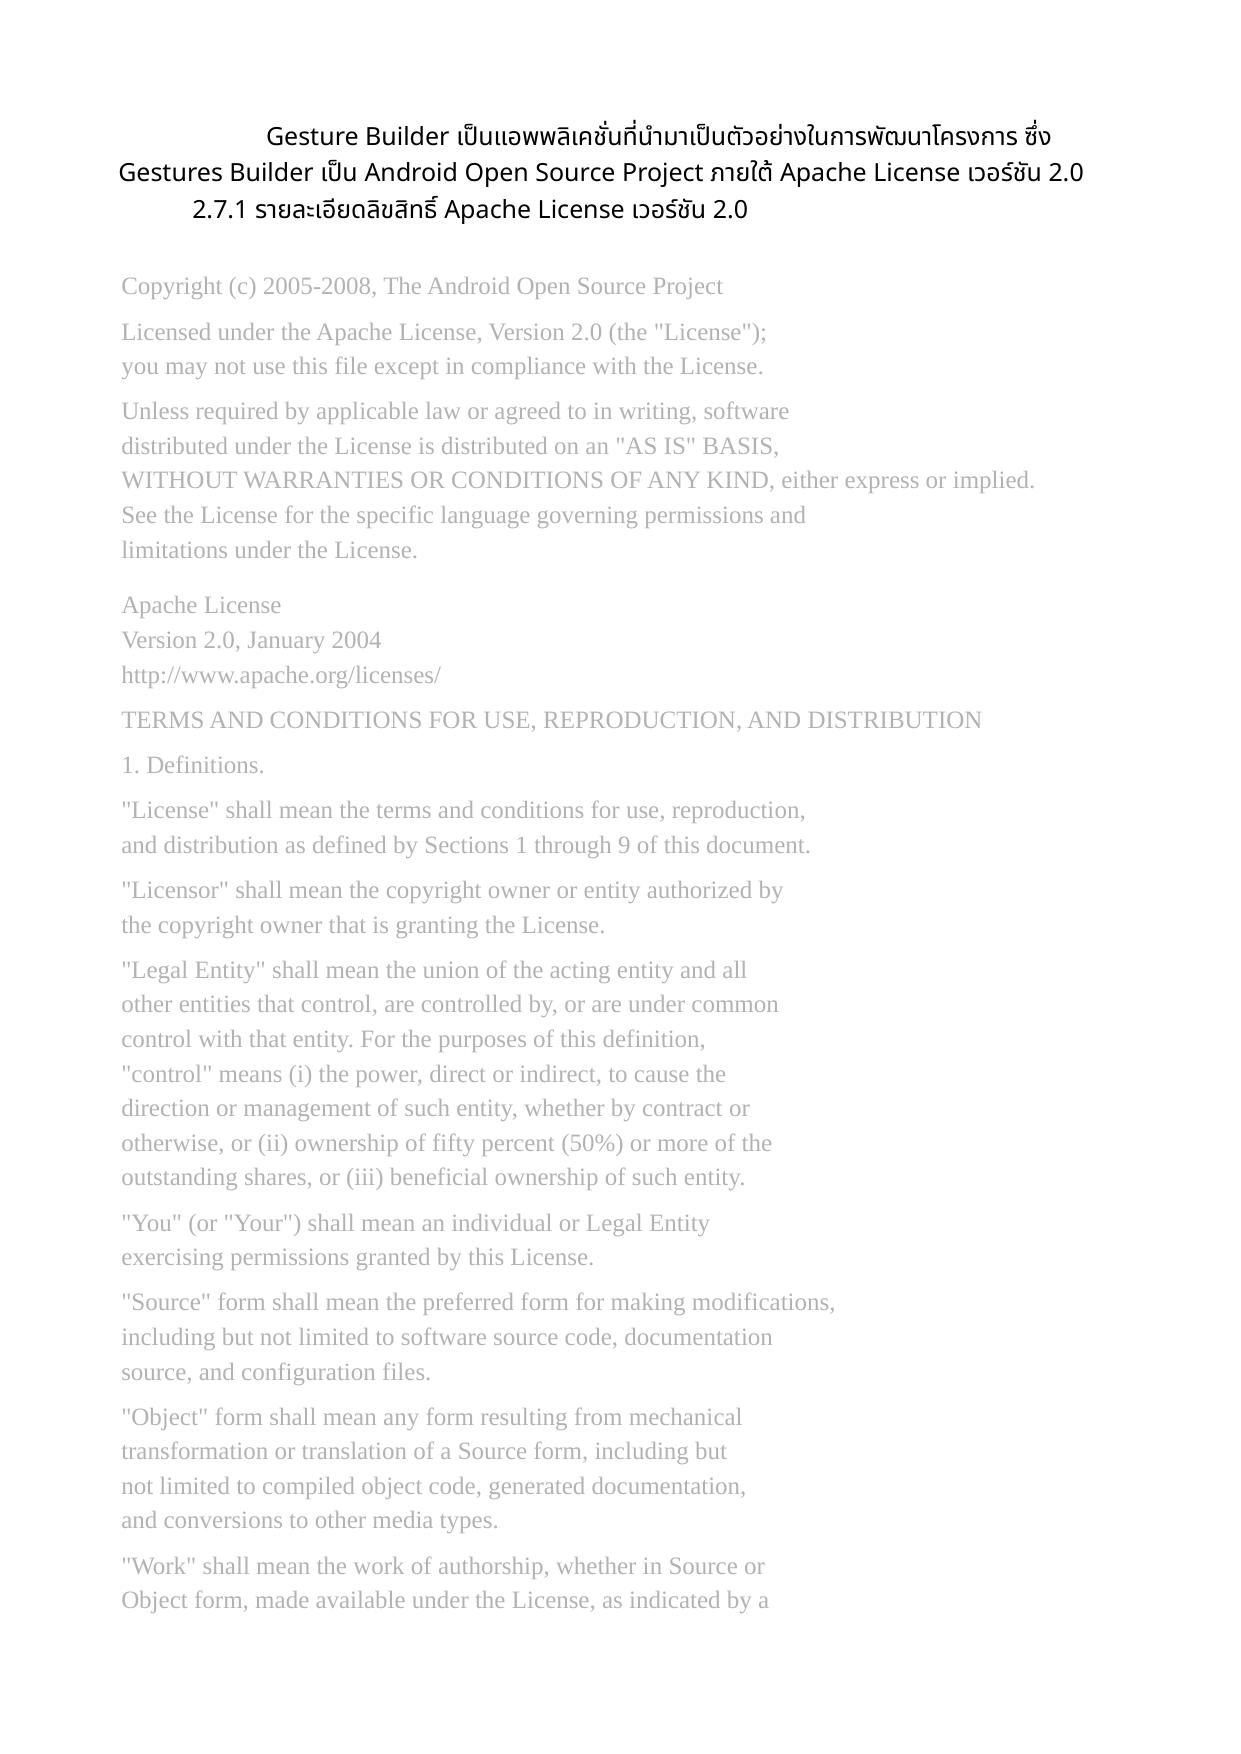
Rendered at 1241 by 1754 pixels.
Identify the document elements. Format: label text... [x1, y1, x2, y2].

table_header [118, 1194, 136, 1205]
table_header [118, 1537, 136, 1548]
table_header [118, 691, 136, 702]
table_header control with that entity. For the purposes of this definition, [118, 1021, 717, 1056]
table_header other entities that control, are controlled by, or are under common [118, 987, 791, 1021]
table_header 1. Definitions. [118, 747, 279, 782]
table_header See the License for the specific language governing permissions and [118, 497, 818, 532]
table_header Object form, made available under the License, as indicated by a [118, 1583, 781, 1617]
table_header and conversions to other media types. [118, 1503, 511, 1537]
table_header exercising permissions granted by this License. [118, 1239, 608, 1274]
table_header [118, 737, 136, 747]
table_header transformation or translation of a Source form, including but [118, 1434, 739, 1468]
table_header [118, 258, 136, 268]
table_header [118, 1388, 136, 1399]
table_header Apache License [118, 588, 295, 622]
table_header [118, 862, 136, 872]
table_header Version 2.0, January 2004 [118, 622, 395, 657]
text 2.7.1 รายละเอียดลิขสิทธิ์ Apache License เวอร์ชัน 2.0 [118, 192, 1122, 229]
table_header "Legal Entity" shall mean the union of the acting entity and all [118, 952, 759, 987]
table_header WITHOUT WARRANTIES OR CONDITIONS OF ANY KIND, either express or implied. [118, 463, 1055, 497]
table_header [118, 303, 136, 314]
table_header "Source" form shall mean the preferred form for making modifications, [118, 1285, 847, 1319]
table_header including but not limited to software source code, documentation [118, 1319, 785, 1354]
table_header [118, 577, 136, 588]
table_header and distribution as defined by Sections 1 through 9 of this document. [118, 827, 823, 862]
table_header "You" (or "Your") shall mean an individual or Legal Entity [118, 1205, 723, 1239]
table_header http://www.apache.org/licenses/ [118, 657, 452, 691]
table_header Licensed under the Apache License, Version 2.0 (the "License"); [118, 314, 781, 348]
table_header direction or management of such entity, whether by contract or [118, 1090, 763, 1125]
table_header source, and configuration files. [118, 1354, 445, 1388]
table_header "control" means (i) the power, direct or indirect, to cause the [118, 1056, 738, 1090]
table_header "Licensor" shall mean the copyright owner or entity authorized by [118, 872, 796, 907]
table_header the copyright owner that is granting the License. [118, 907, 617, 941]
table_header [118, 941, 136, 952]
text Gesture Builder เป็นแอพพลิเคชั่นที่นำมาเป็นตัวอย่างในการพัฒนาโครงการ ซึ่ง Gestures Builder เป็น Android Open Source Project ภายใต้ Apache License เวอร์ชัน 2.0 [118, 118, 1122, 192]
table_header Copyright (c) 2005-2008, The Android Open Source Project [118, 269, 736, 303]
table_header outstanding shares, or (iii) beneficial ownership of such entity. [118, 1160, 756, 1194]
table_header not limited to compiled object code, generated documentation, [118, 1468, 758, 1503]
table_header "License" shall mean the terms and conditions for use, reproduction, [118, 793, 818, 827]
table_header Unless required by applicable law or agreed to in writing, software [118, 394, 802, 428]
table_header [118, 782, 136, 792]
table_header [118, 383, 136, 393]
table_header TERMS AND CONDITIONS FOR USE, REPRODUCTION, AND DISTRIBUTION [118, 702, 1002, 737]
table_header you may not use this file except in compliance with the License. [118, 348, 775, 383]
table_header "Object" form shall mean any form resulting from mechanical [118, 1399, 754, 1433]
table_header limitations under the License. [118, 532, 432, 566]
table_header distributed under the License is distributed on an "AS IS" BASIS, [118, 428, 793, 463]
table_header [118, 1274, 136, 1284]
table_header "Work" shall mean the work of authorship, whether in Source or [118, 1548, 777, 1582]
table_header [118, 566, 136, 577]
table_header otherwise, or (ii) ownership of fifty percent (50%) or more of the [118, 1125, 781, 1159]
